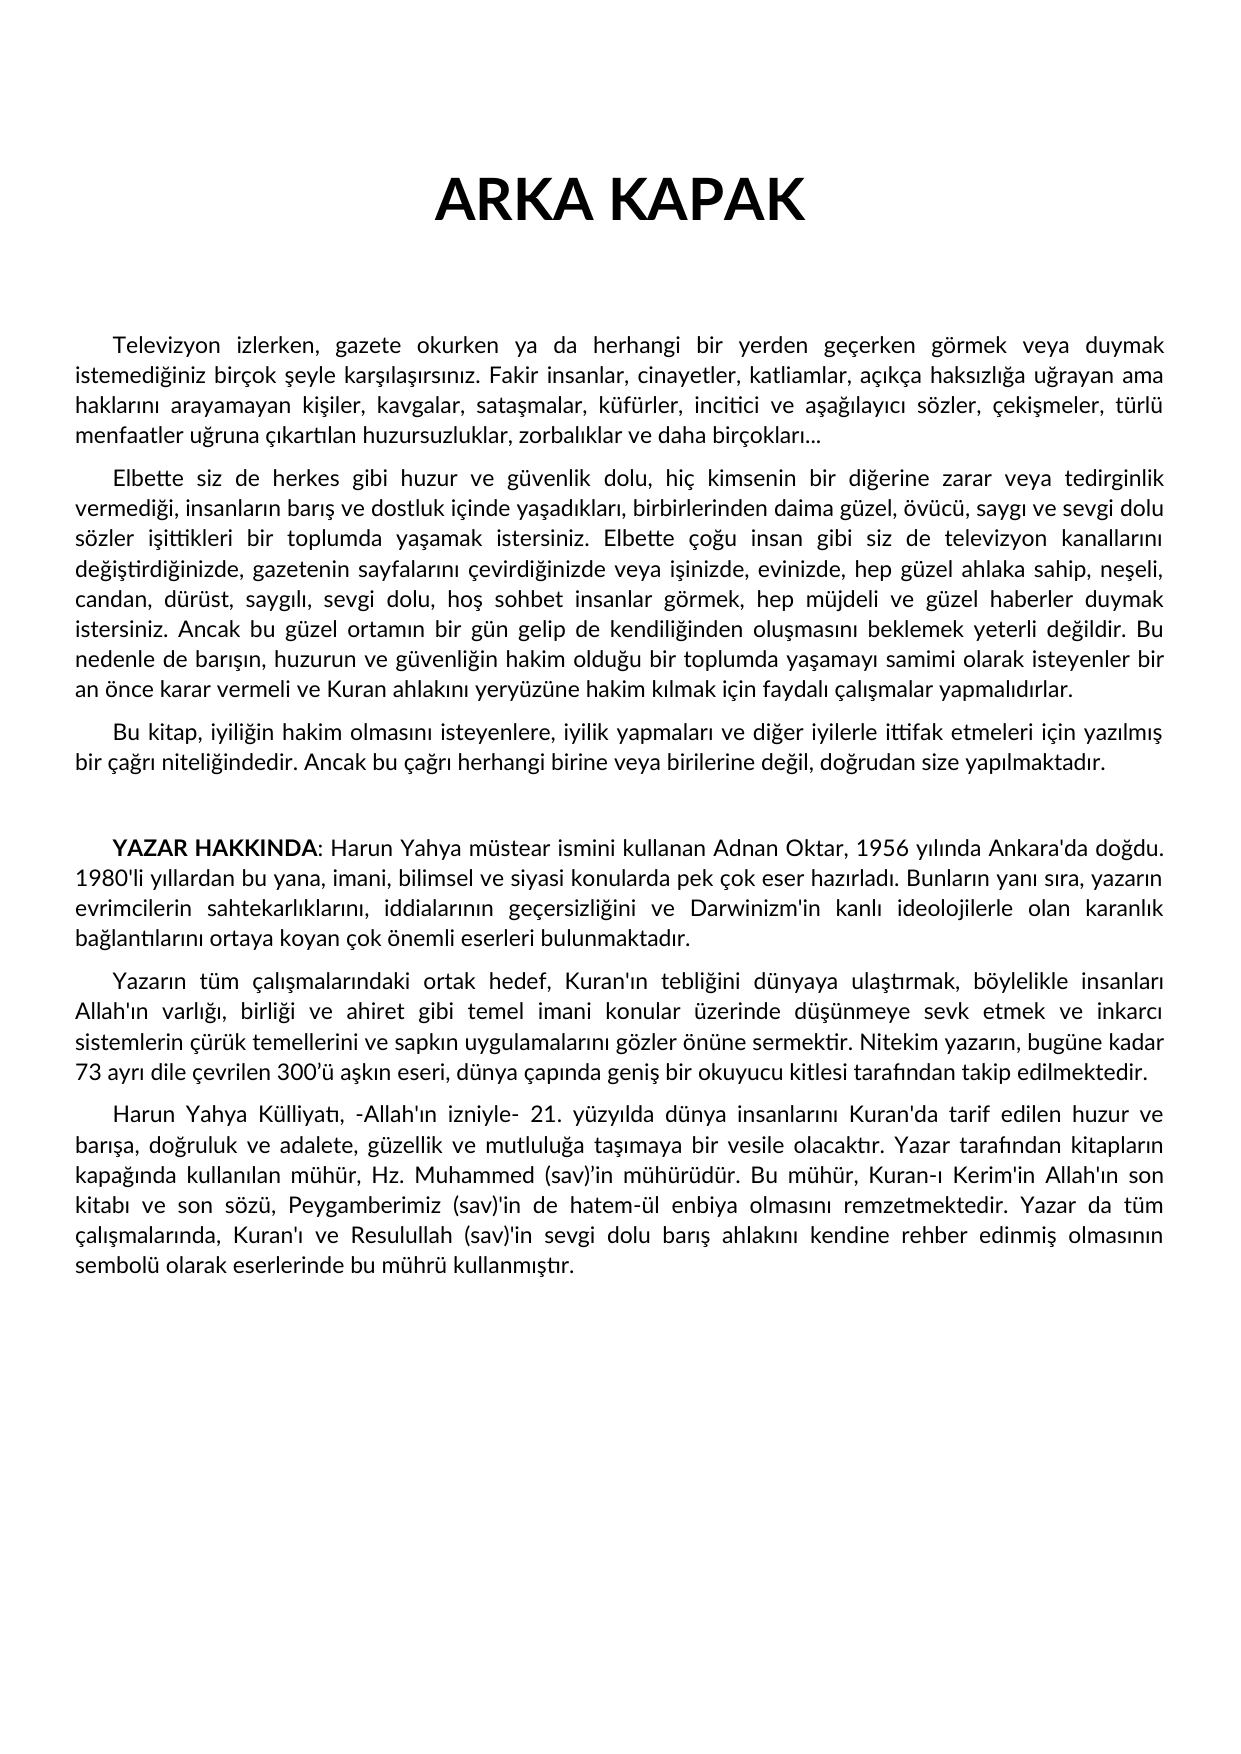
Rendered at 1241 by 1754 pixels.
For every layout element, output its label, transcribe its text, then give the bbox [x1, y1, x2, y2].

text Elbette siz de herkes gibi huzur ve güvenlik dolu, hiç kimsenin bir diğerine zarar veya tedirginlik vermediği, insanların barış ve dostluk içinde yaşadıkları, birbirlerinden daima güzel, övücü, saygı ve sevgi dolu sözler işittikleri bir toplumda yaşamak istersiniz. Elbette çoğu insan gibi siz de televizyon kanallarını değiştirdiğinizde, gazetenin sayfalarını çevirdiğinizde veya işinizde, evinizde, hep güzel ahlaka sahip, neşeli, candan, dürüst, saygılı, sevgi dolu, hoş sohbet insanlar görmek, hep müjdeli ve güzel haberler duymak istersiniz. Ancak bu güzel ortamın bir gün gelip de kendiliğinden oluşmasını beklemek yeterli değildir. Bu nedenle de barışın, huzurun ve güvenliğin hakim olduğu bir toplumda yaşamayı samimi olarak isteyenler bir an önce karar vermeli ve Kuran ahlakını yeryüzüne hakim kılmak için faydalı çalışmalar yapmalıdırlar. [75, 464, 1165, 703]
text Harun Yahya Külliyatı, -Allah'ın izniyle- 21. yüzyılda dünya insanlarını Kuran'da tarif edilen huzur ve barışa, doğruluk ve adalete, güzellik ve mutluluğa taşımaya bir vesile olacaktır. Yazar tarafından kitapların kapağında kullanılan mühür, Hz. Muhammed (sav)’in mühürüdür. Bu mühür, Kuran-ı Kerim'in Allah'ın son kitabı ve son sözü, Peygamberimiz (sav)'in de hatem-ül enbiya olmasını remzetmektedir. Yazar da tüm çalışmalarında, Kuran'ı ve Resulullah (sav)'in sevgi dolu barış ahlakını kendine rehber edinmiş olmasının sembolü olarak eserlerinde bu mührü kullanmıştır. [75, 1100, 1165, 1279]
text Bu kitap, iyiliğin hakim olmasını isteyenlere, iyilik yapmaları ve diğer iyilerle ittifak etmeleri için yazılmış bir çağrı niteliğindedir. Ancak bu çağrı herhangi birine veya birilerine değil, doğrudan size yapılmaktadır. [75, 718, 1165, 776]
text YAZAR HAKKINDA: Harun Yahya müstear ismini kullanan Adnan Oktar, 1956 yılında Ankara'da doğdu. 1980'li yıllardan bu yana, imani, bilimsel ve siyasi konularda pek çok eser hazırladı. Bunların yanı sıra, yazarın evrimcilerin sahtekarlıklarını, iddialarının geçersizliğini ve Darwinizm'in kanlı ideolojilerle olan karanlık bağlantılarını ortaya koyan çok önemli eserleri bulunmaktadır. [75, 833, 1165, 952]
text Televizyon izlerken, gazete okurken ya da herhangi bir yerden geçerken görmek veya duymak istemediğiniz birçok şeyle karşılaşırsınız. Fakir insanlar, cinayetler, katliamlar, açıkça haksızlığa uğrayan ama haklarını arayamayan kişiler, kavgalar, sataşmalar, küfürler, incitici ve aşağılayıcı sözler, çekişmeler, türlü menfaatler uğruna çıkartılan huzursuzluklar, zorbalıklar ve daha birçokları... [75, 330, 1165, 448]
subtitle ARKA KAPAK [75, 162, 1165, 232]
text Yazarın tüm çalışmalarındaki ortak hedef, Kuran'ın tebliğini dünyaya ulaştırmak, böylelikle insanları Allah'ın varlığı, birliği ve ahiret gibi temel imani konular üzerinde düşünmeye sevk etmek ve inkarcı sistemlerin çürük temellerini ve sapkın uygulamalarını gözler önüne sermektir. Nitekim yazarın, bugüne kadar 73 ayrı dile çevrilen 300’ü aşkın eseri, dünya çapında geniş bir okuyucu kitlesi tarafından takip edilmektedir. [75, 967, 1165, 1085]
